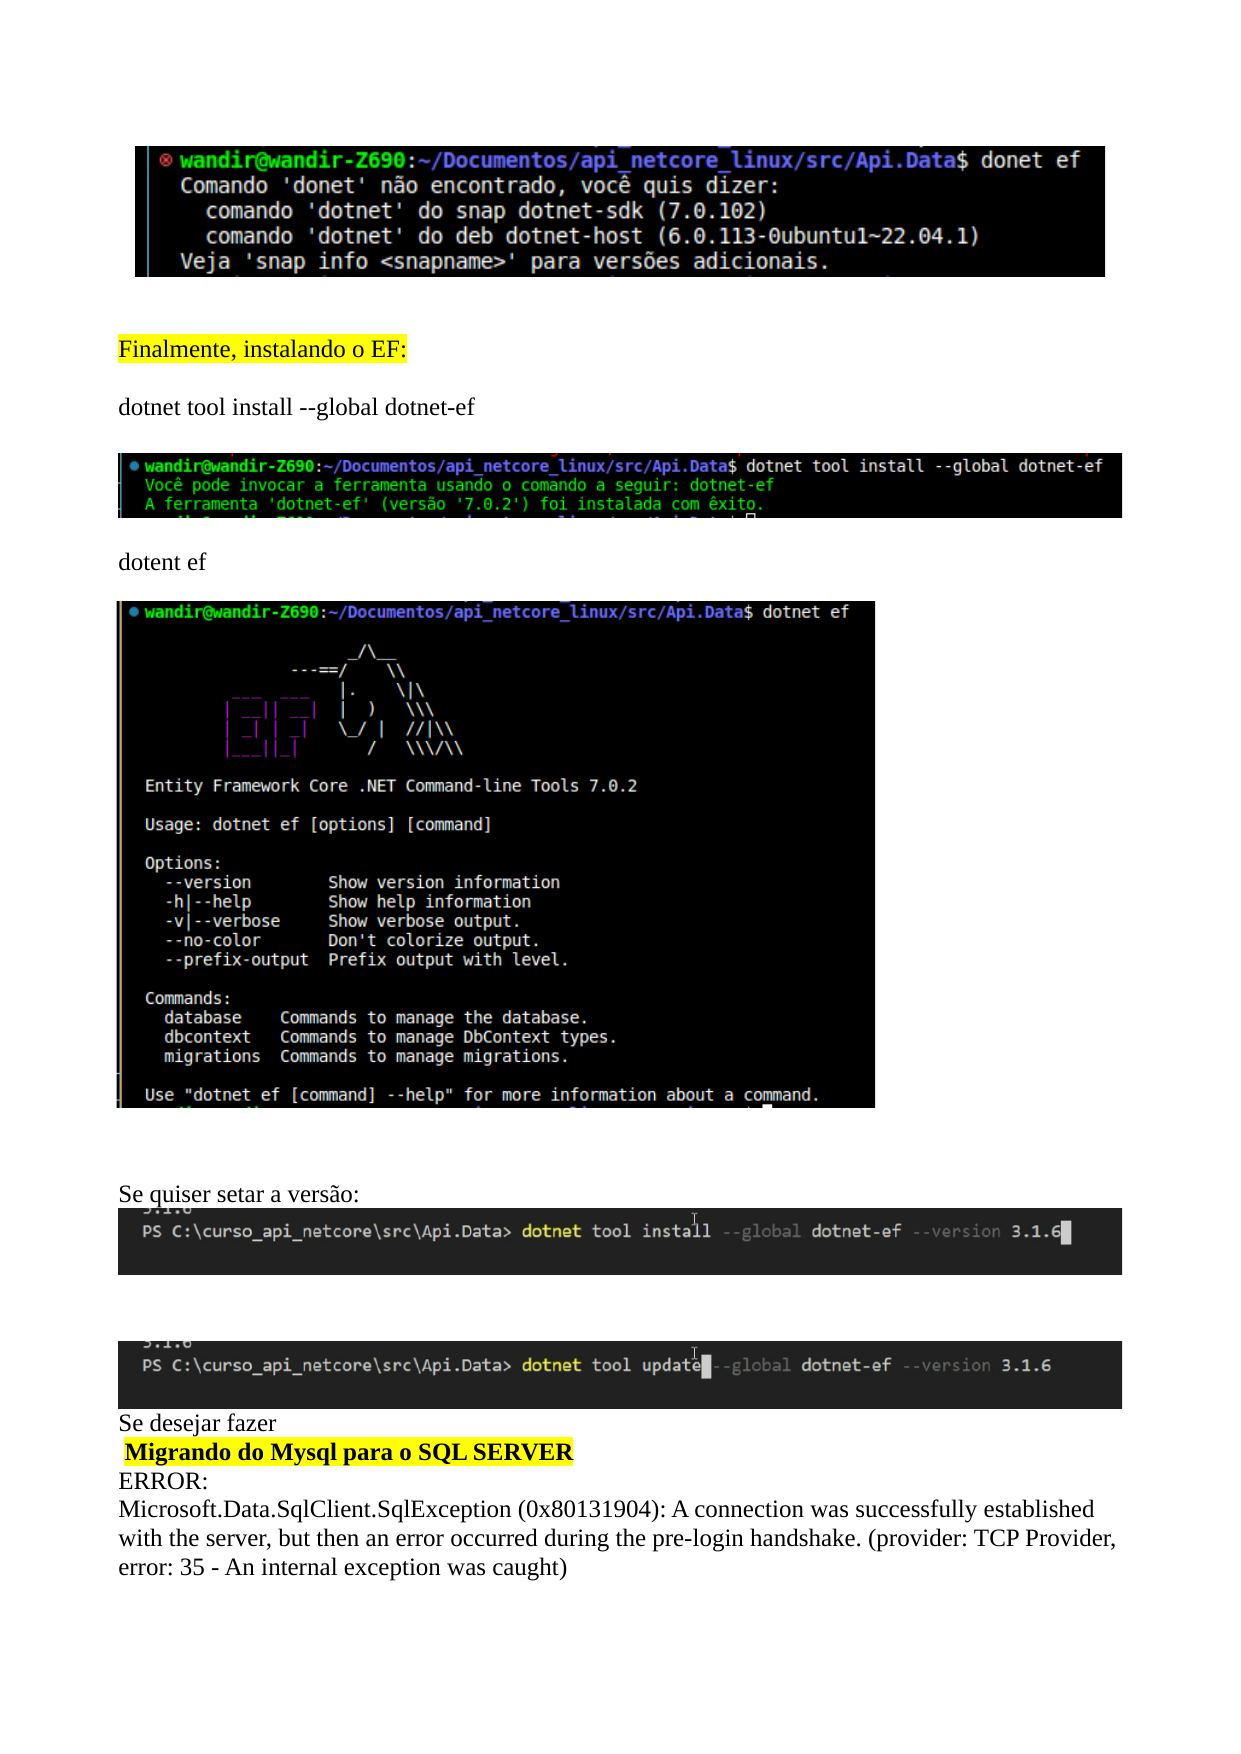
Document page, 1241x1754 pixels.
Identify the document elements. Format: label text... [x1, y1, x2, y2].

picture [118, 1341, 1123, 1409]
text ERROR: [118, 1466, 1122, 1494]
picture [116, 601, 876, 1108]
text Se desejar fazer [118, 1409, 1122, 1437]
picture [118, 1208, 1123, 1275]
text dotnet tool install --global dotnet-ef [118, 392, 1122, 420]
text Microsoft.Data.SqlClient.SqlException (0x80131904): A connection was successfully established with the server, but then an error occurred during the pre-login handshake. (provider: TCP Provider, error: 35 - An internal exception was caught) [118, 1494, 1122, 1581]
text Finalmente, instalando o EF: [118, 334, 1122, 363]
text [118, 1332, 1122, 1341]
picture [135, 146, 1106, 277]
text Migrando do Mysql para o SQL SERVER [118, 1437, 1122, 1466]
text Se quiser setar a versão: [118, 1179, 1122, 1208]
picture [118, 453, 1123, 518]
text dotent ef [118, 547, 1122, 576]
